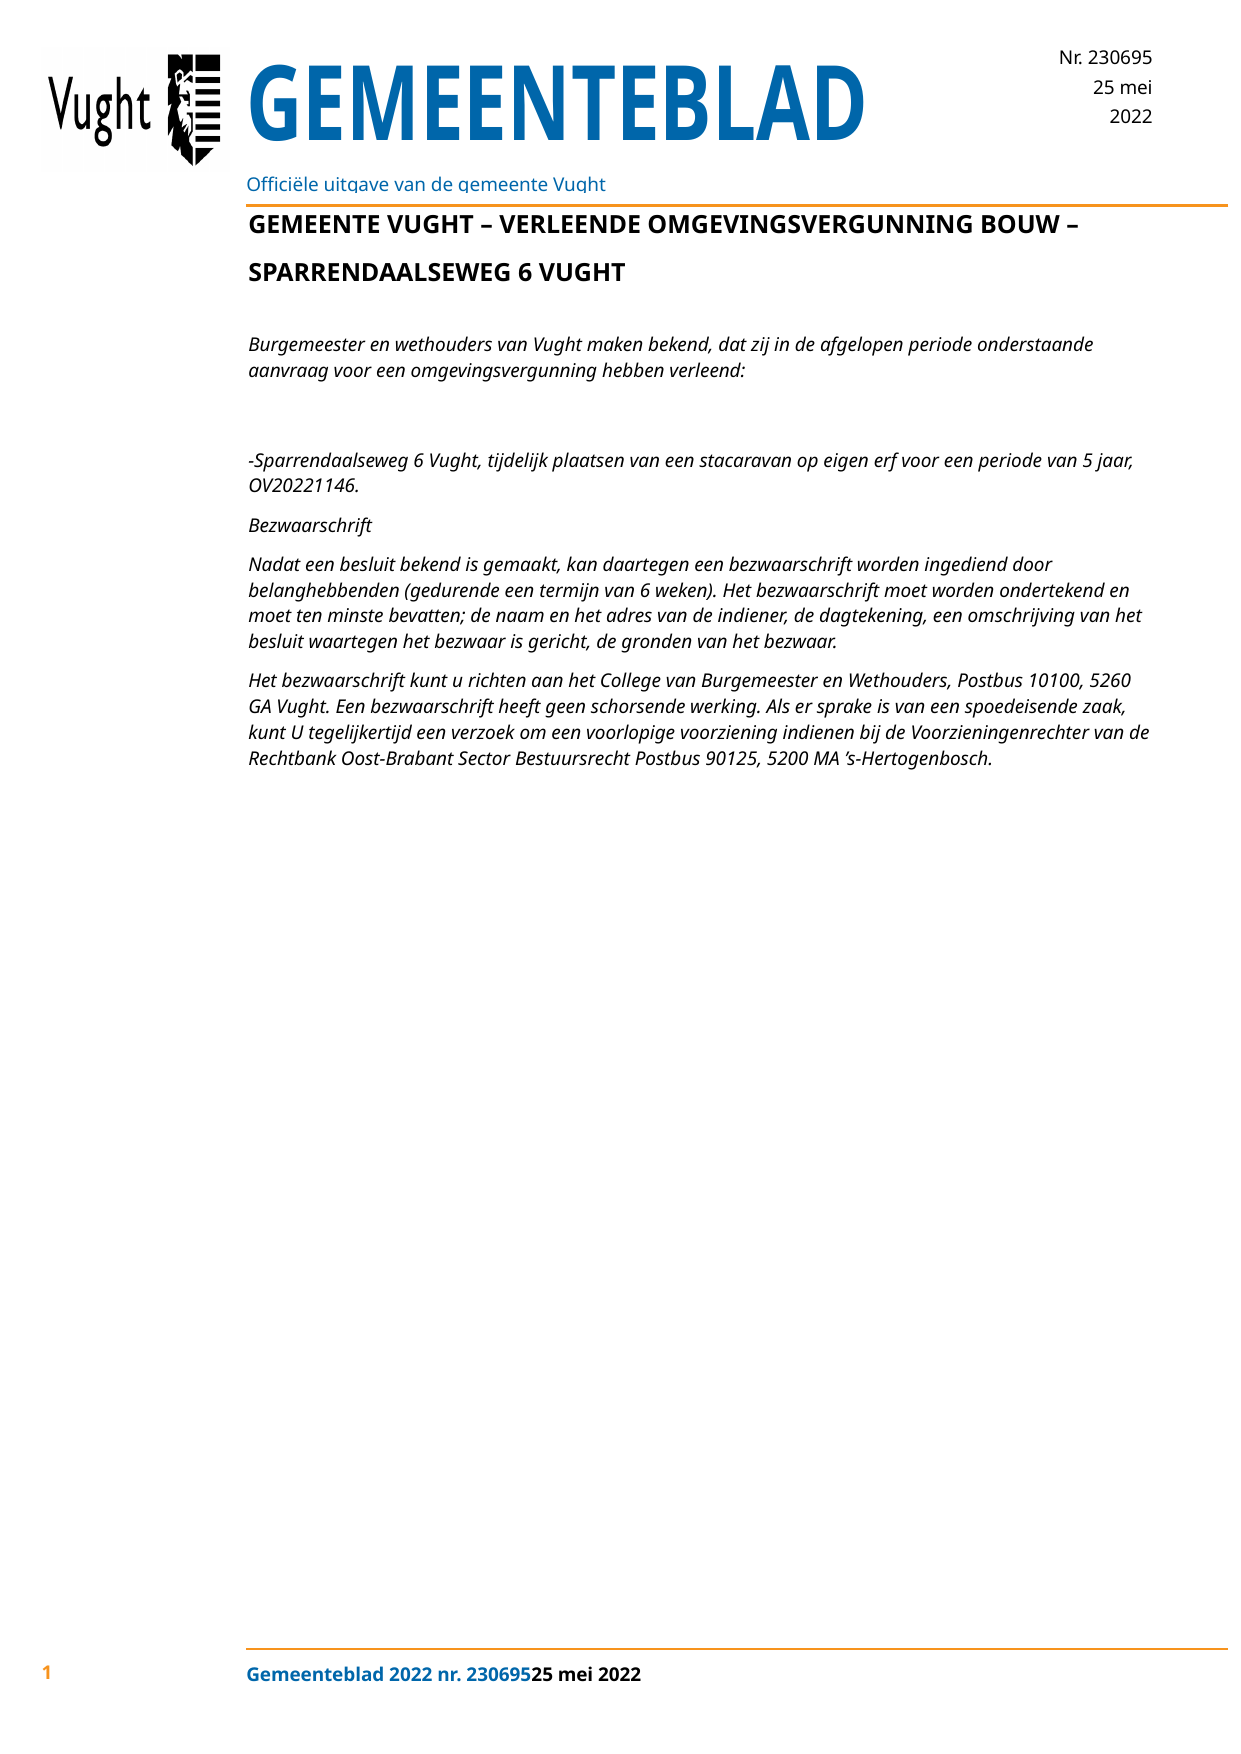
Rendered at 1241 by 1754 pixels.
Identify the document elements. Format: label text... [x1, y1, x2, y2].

text -Sparrendaalseweg 6 Vught, tijdelijk plaatsen van een stacaravan op eigen erf voor een periode van 5 jaar, OV20221146. [248, 447, 1152, 498]
picture [41, 47, 231, 172]
text GEMEENTE VUGHT – VERLEENDE OMGEVINGSVERGUNNING BOUW –SPARRENDAALSEWEG 6 VUGHT [248, 207, 1152, 288]
text Bezwaarschrift [248, 512, 1152, 538]
text Nadat een besluit bekend is gemaakt, kan daartegen een bezwaarschrift worden ingediend door belanghebbenden (gedurende een termijn van 6 weken). Het bezwaarschrift moet worden ondertekend en moet ten minste bevatten; de naam en het adres van de indiener, de dagtekening, een omschrijving van het besluit waartegen het bezwaar is gericht, de gronden van het bezwaar. [248, 551, 1152, 654]
text Het bezwaarschrift kunt u richten aan het College van Burgemeester en Wethouders, Postbus 10100, 5260 GA Vught. Een bezwaarschrift heeft geen schorsende werking. Als er sprake is van een spoedeisende zaak, kunt U tegelijkertijd een verzoek om een voorlopige voorziening indienen bij de Voorzieningenrechter van de Rechtbank Oost-Brabant Sector Bestuursrecht Postbus 90125, 5200 MA ’s-Hertogenbosch. [248, 668, 1152, 771]
text Burgemeester en wethouders van Vught maken bekend, dat zij in de afgelopen periode onderstaande aanvraag voor een omgevingsvergunning hebben verleend: [248, 331, 1152, 383]
